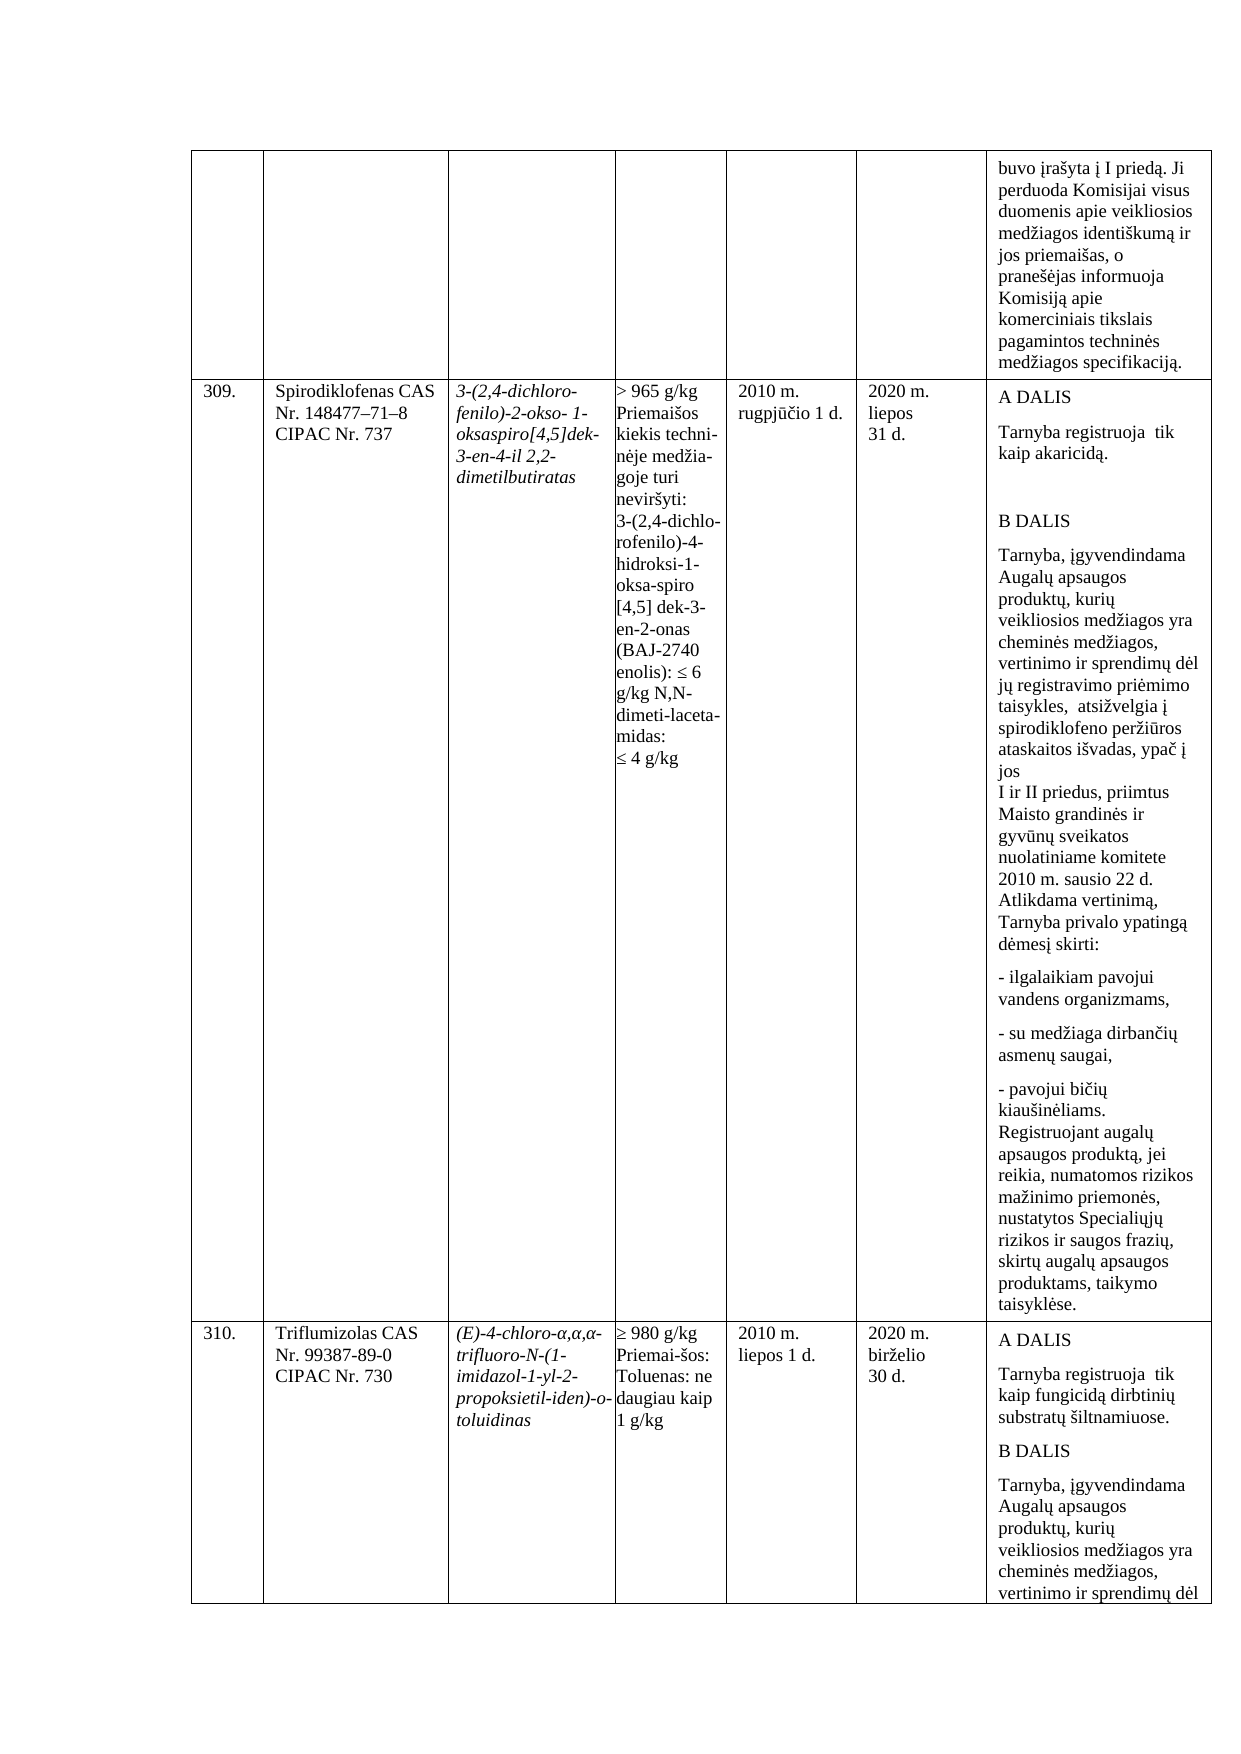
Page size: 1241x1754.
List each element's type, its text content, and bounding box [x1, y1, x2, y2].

table_cell [449, 151, 615, 379]
table_cell [187, 379, 191, 1321]
table_cell 2010 m. liepos 1 d. [727, 1322, 856, 1603]
table_cell 309. [192, 380, 263, 1321]
table_cell 310. [192, 1322, 263, 1603]
table_cell 2020 m. liepos 31 d. [857, 380, 986, 1321]
table_cell 2020 m. birželio 30 d. [857, 1322, 986, 1603]
table_cell Spirodiklofenas CAS Nr. 148477–71–8 CIPAC Nr. 737 [264, 380, 448, 1321]
table_cell (E)-4-chloro-α,α,α-trifluoro-N-(1-imidazol-1-yl-2-propoksietil-iden)-o-toluidinas [449, 1322, 615, 1603]
table_cell [857, 151, 986, 379]
table_cell 2010 m. rugpjūčio 1 d. [727, 380, 856, 1321]
table_cell ≥ 980 g/kg Priemai-šos: Toluenas: ne daugiau kaip 1 g/kg [616, 1322, 726, 1603]
table_cell buvo įrašyta į I priedą. Ji perduoda Komisijai visus duomenis apie veikliosios medžiagos identiškumą ir jos priemaišas, o pranešėjas informuoja Komisiją apie komerciniais tikslais pagamintos techninės medžiagos specifikaciją. [987, 151, 1211, 379]
table_cell [264, 151, 448, 379]
table_cell > 965 g/kg Priemai­šos kiekis techni­nėje medžia­goje turi nevir­šyti: 3-(2,4-dichlo-rofenilo)-4- hidroksi-1-oksa-spiro [4,5] dek-3-en-2-onas (BAJ-2740 enolis): ≤ 6 g/kg N,N-dimeti-laceta­midas: ≤ 4 g/kg [616, 380, 726, 1321]
table_cell A DALIS Tarnyba registruoja tik kaip fungicidą dirbtinių substratų šiltnamiuose. B DALIS Tarnyba, įgyvendindama Augalų apsaugos produktų, kurių veikliosios medžiagos yra cheminės medžiagos, vertinimo ir sprendimų dėl [987, 1322, 1211, 1603]
table_cell [727, 151, 856, 379]
table_cell [192, 151, 263, 379]
table_cell Triflumizolas CAS Nr. 99387-89-0 CIPAC Nr. 730 [264, 1322, 448, 1603]
table_cell [187, 150, 191, 379]
table_cell [187, 1321, 191, 1603]
table_cell [616, 151, 726, 379]
table_cell A DALIS Tarnyba registruoja tik kaip akaricidą. B DALIS Tarnyba, įgyven­dindama Augalų apsaugos produktų, kurių veikliosios medžiagos yra cheminės medžiagos, vertinimo ir sprendimų dėl jų registravimo priėmimo taisykles, atsižvelgia į spirodiklofeno peržiūros ataskaitos išvadas, ypač į jos I ir II priedus, priimtus Maisto grandinės ir gyvūnų sveikatos nuolatiniame komitete 2010 m. sausio 22 d. Atlikdama vertinimą, Tarnyba privalo ypatingą dėmesį skirti: - ilgalaikiam pavojui vandens organizmams, - su medžiaga dirbančių asmenų saugai, - pavojui bičių kiaušinėliams. Registruojant augalų apsaugos produktą, jei reikia, numatomos rizikos mažinimo priemonės, nustatytos Specialiųjų rizikos ir saugos frazių, skirtų augalų apsaugos produktams, taikymo taisyklėse. [987, 380, 1211, 1321]
table_cell 3-(2,4-dichloro-fenilo)-2-okso- 1-oksaspiro[4,5]dek-3-en-4-il 2,2-dimetilbu­tiratas [449, 380, 615, 1321]
